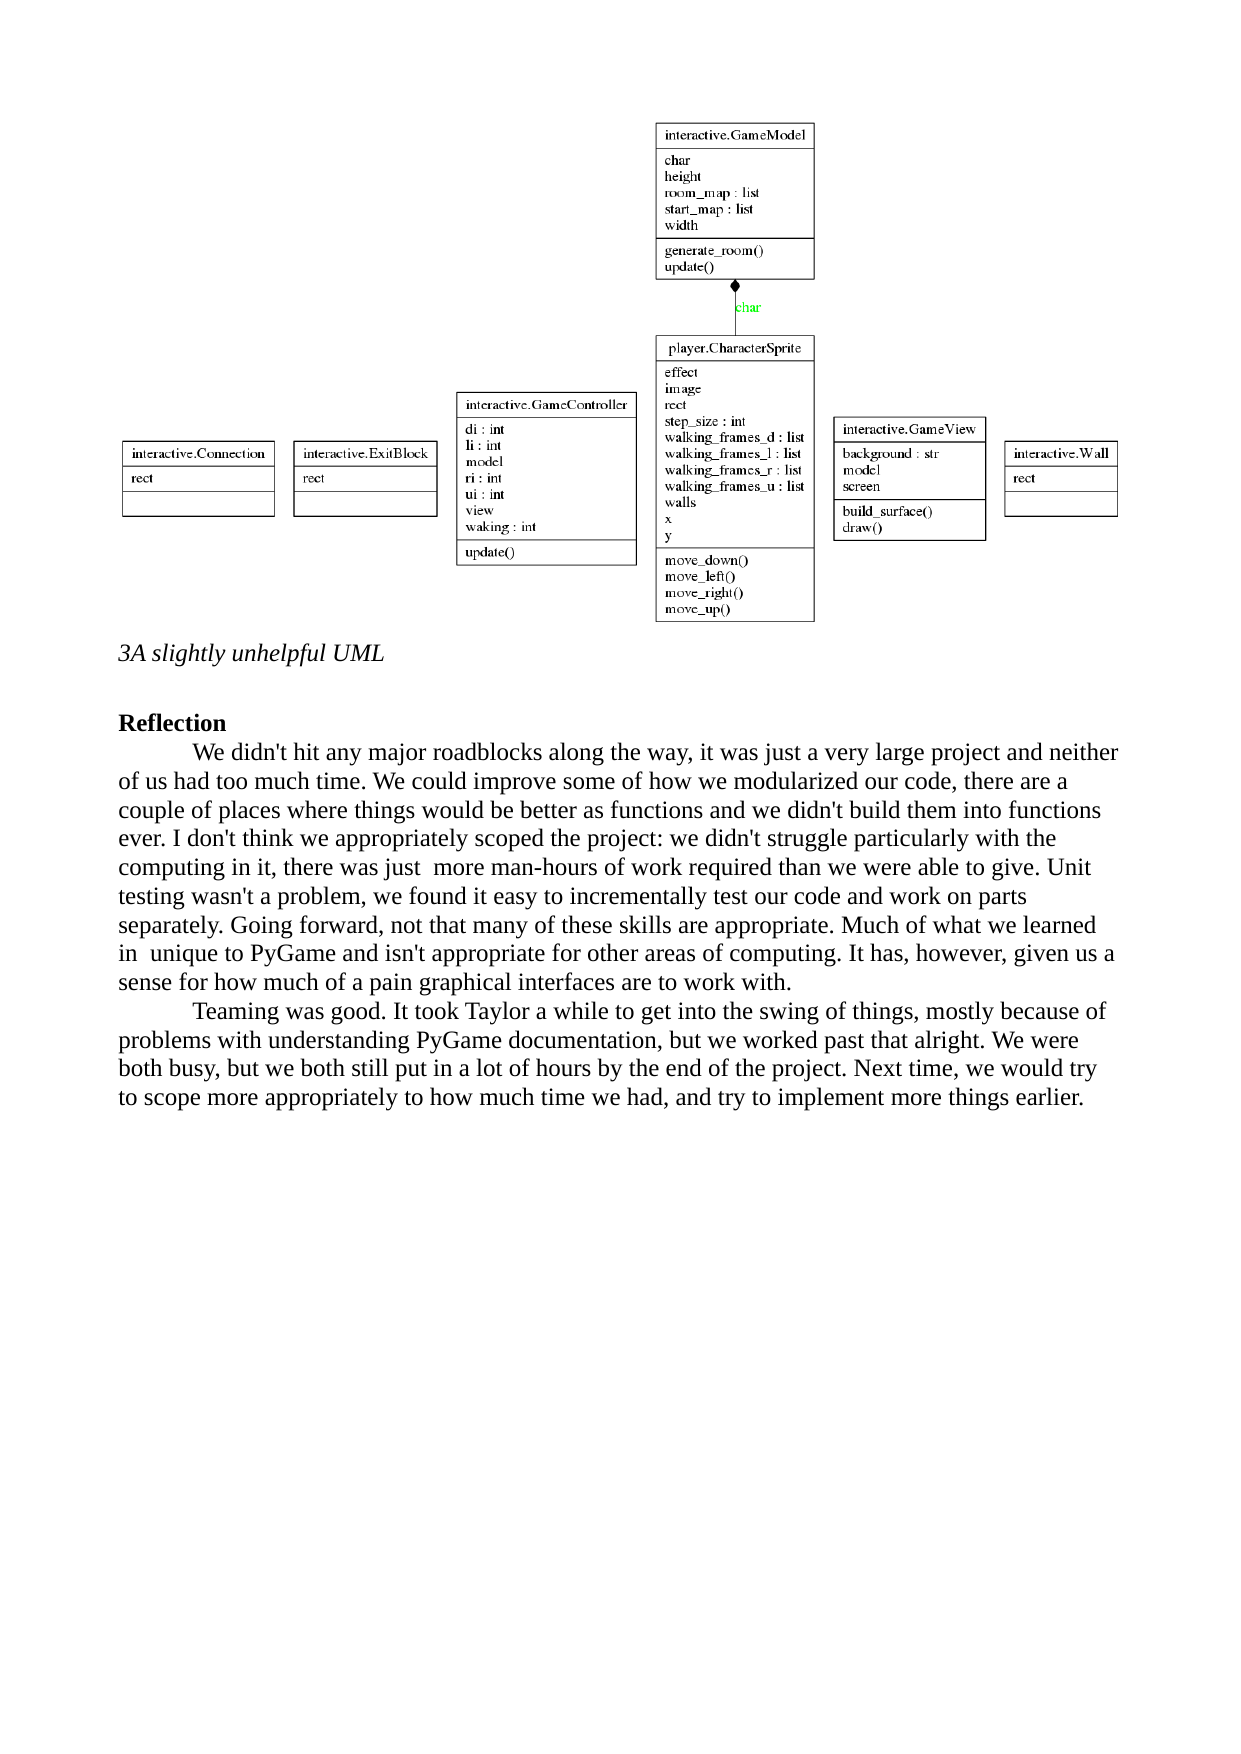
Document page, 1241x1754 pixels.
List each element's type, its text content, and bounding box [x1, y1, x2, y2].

text Teaming was good. It took Taylor a while to get into the swing of things, mostly because of problems with understanding PyGame documentation, but we worked past that alright. We were both busy, but we both still put in a lot of hours by the end of the project. Next time, we would try to scope more appropriately to how much time we had, and try to implement more things earlier. [118, 996, 1122, 1111]
text We didn't hit any major roadblocks along the way, it was just a very large project and neither of us had too much time. We could improve some of how we modularized our code, there are a couple of places where things would be better as functions and we didn't build them into functions ever. I don't think we appropriately scoped the project: we didn't struggle particularly with the computing in it, there was just more man-hours of work required than we were able to give. Unit testing wasn't a problem, we found it easy to incrementally test our code and work on parts separately. Going forward, not that many of these skills are appropriate. Much of what we learned in unique to PyGame and isn't appropriate for other areas of computing. It has, however, given us a sense for how much of a pain graphical interfaces are to work with. [118, 737, 1122, 996]
text 3A slightly unhelpful UML [118, 638, 1122, 667]
text Reflection [118, 708, 1122, 737]
